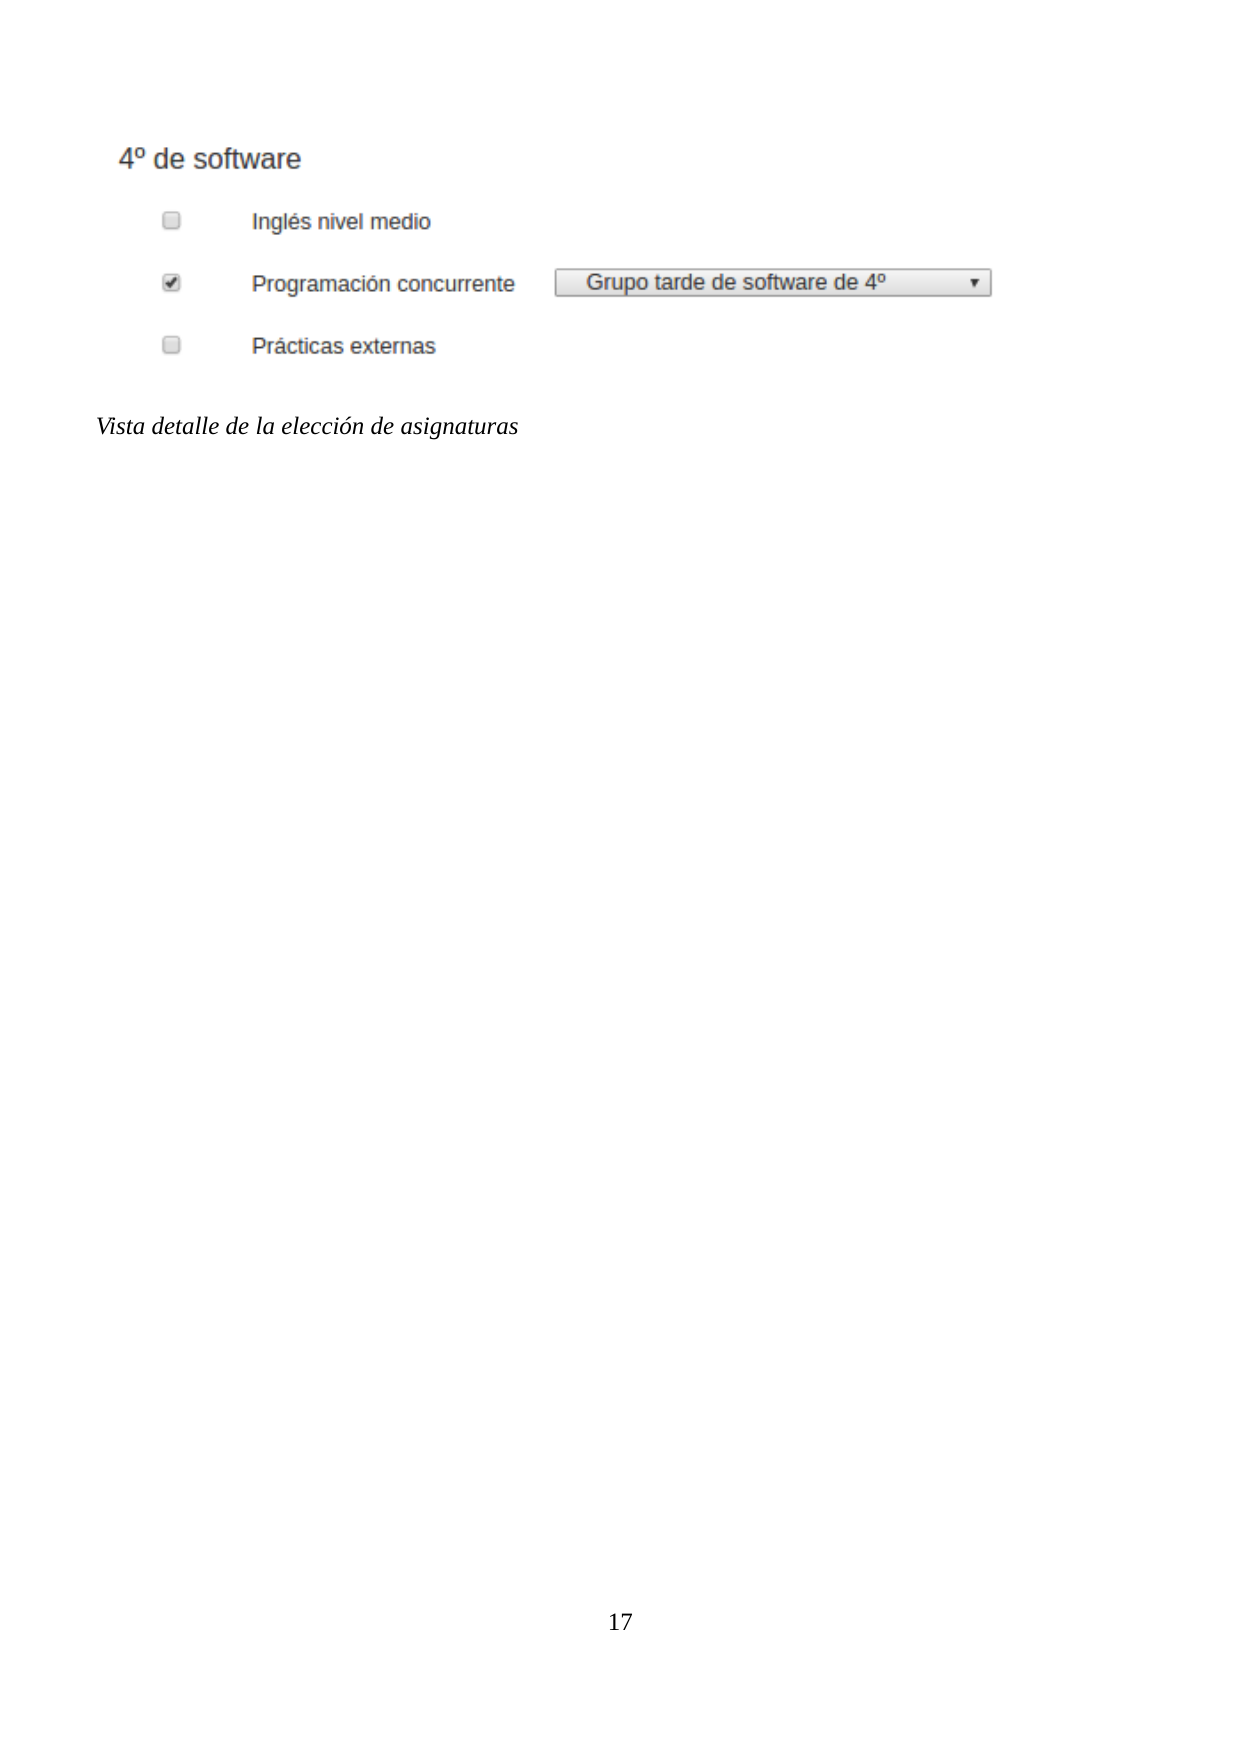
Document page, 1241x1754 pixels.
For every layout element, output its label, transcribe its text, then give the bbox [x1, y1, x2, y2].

text Vista detalle de la elección de asignaturas [96, 411, 1144, 440]
picture [95, 130, 1145, 411]
